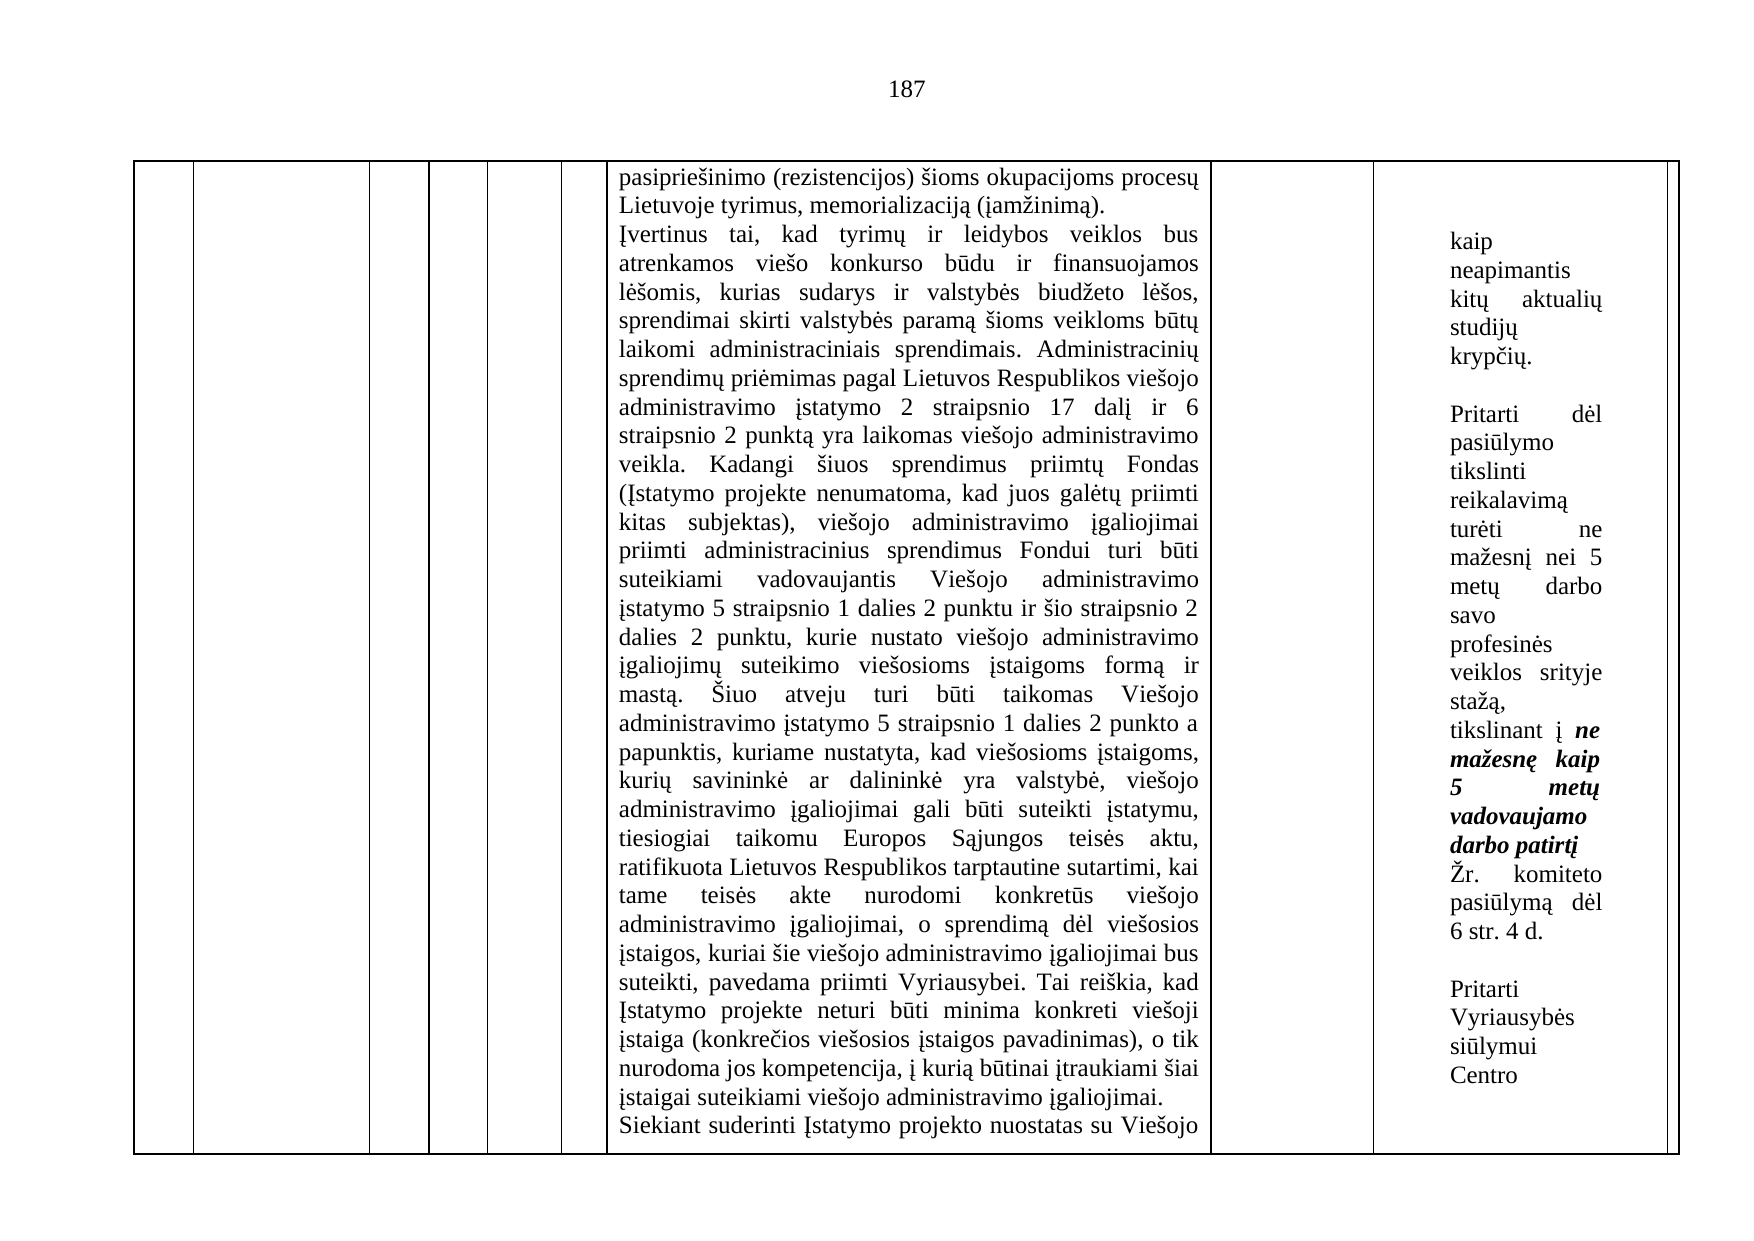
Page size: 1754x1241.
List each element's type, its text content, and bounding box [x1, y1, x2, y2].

table_cell [194, 162, 369, 1153]
table_cell [370, 162, 428, 1153]
table_cell kaip neapimantis kitų aktualių studijų krypčių. Pritarti dėl pasiūlymo tikslinti reikalavimą turėti ne mažesnį nei 5 metų darbo savo profesinės veiklos srityje stažą, tikslinant į ne mažesnę kaip 5 metų vadovaujamo darbo patirtį Žr. komiteto pasiūlymą dėl 6 str. 4 d. Pritarti Vyriausybės siūlymui Centro [1374, 162, 1667, 1153]
table_cell [1212, 162, 1373, 1153]
table_cell [488, 162, 561, 1153]
table_cell [562, 162, 606, 1153]
table_cell pasipriešinimo (rezistencijos) šioms okupacijoms procesų Lietuvoje tyrimus, memorializaciją (įamžinimą). Įvertinus tai, kad tyrimų ir leidybos veiklos bus atrenkamos viešo konkurso būdu ir finansuojamos lėšomis, kurias sudarys ir valstybės biudžeto lėšos, sprendimai skirti valstybės paramą šioms veikloms būtų laikomi administraciniais sprendimais. Administracinių sprendimų priėmimas pagal Lietuvos Respublikos viešojo administravimo įstatymo 2 straipsnio 17 dalį ir 6 straipsnio 2 punktą yra laikomas viešojo administravimo veikla. Kadangi šiuos sprendimus priimtų Fondas (Įstatymo projekte nenumatoma, kad juos galėtų priimti kitas subjektas), viešojo administravimo įgaliojimai priimti administracinius sprendimus Fondui turi būti suteikiami vadovaujantis Viešojo administravimo įstatymo 5 straipsnio 1 dalies 2 punktu ir šio straipsnio 2 dalies 2 punktu, kurie nustato viešojo administravimo įgaliojimų suteikimo viešosioms įstaigoms formą ir mastą. Šiuo atveju turi būti taikomas Viešojo administravimo įstatymo 5 straipsnio 1 dalies 2 punkto a papunktis, kuriame nustatyta, kad viešosioms įstaigoms, kurių savininkė ar dalininkė yra valstybė, viešojo administravimo įgaliojimai gali būti suteikti įstatymu, tiesiogiai taikomu Europos Sąjungos teisės aktu, ratifikuota Lietuvos Respublikos tarptautine sutartimi, kai tame teisės akte nurodomi konkretūs viešojo administravimo įgaliojimai, o sprendimą dėl viešosios įstaigos, kuriai šie viešojo administravimo įgaliojimai bus suteikti, pavedama priimti Vyriausybei. Tai reiškia, kad Įstatymo projekte neturi būti minima konkreti viešoji įstaiga (konkrečios viešosios įstaigos pavadinimas), o tik nurodoma jos kompetencija, į kurią būtinai įtraukiami šiai įstaigai suteikiami viešojo administravimo įgaliojimai. Siekiant suderinti Įstatymo projekto nuostatas su Viešojo [608, 162, 1210, 1153]
table_cell [430, 162, 487, 1153]
table_cell [135, 162, 193, 1153]
